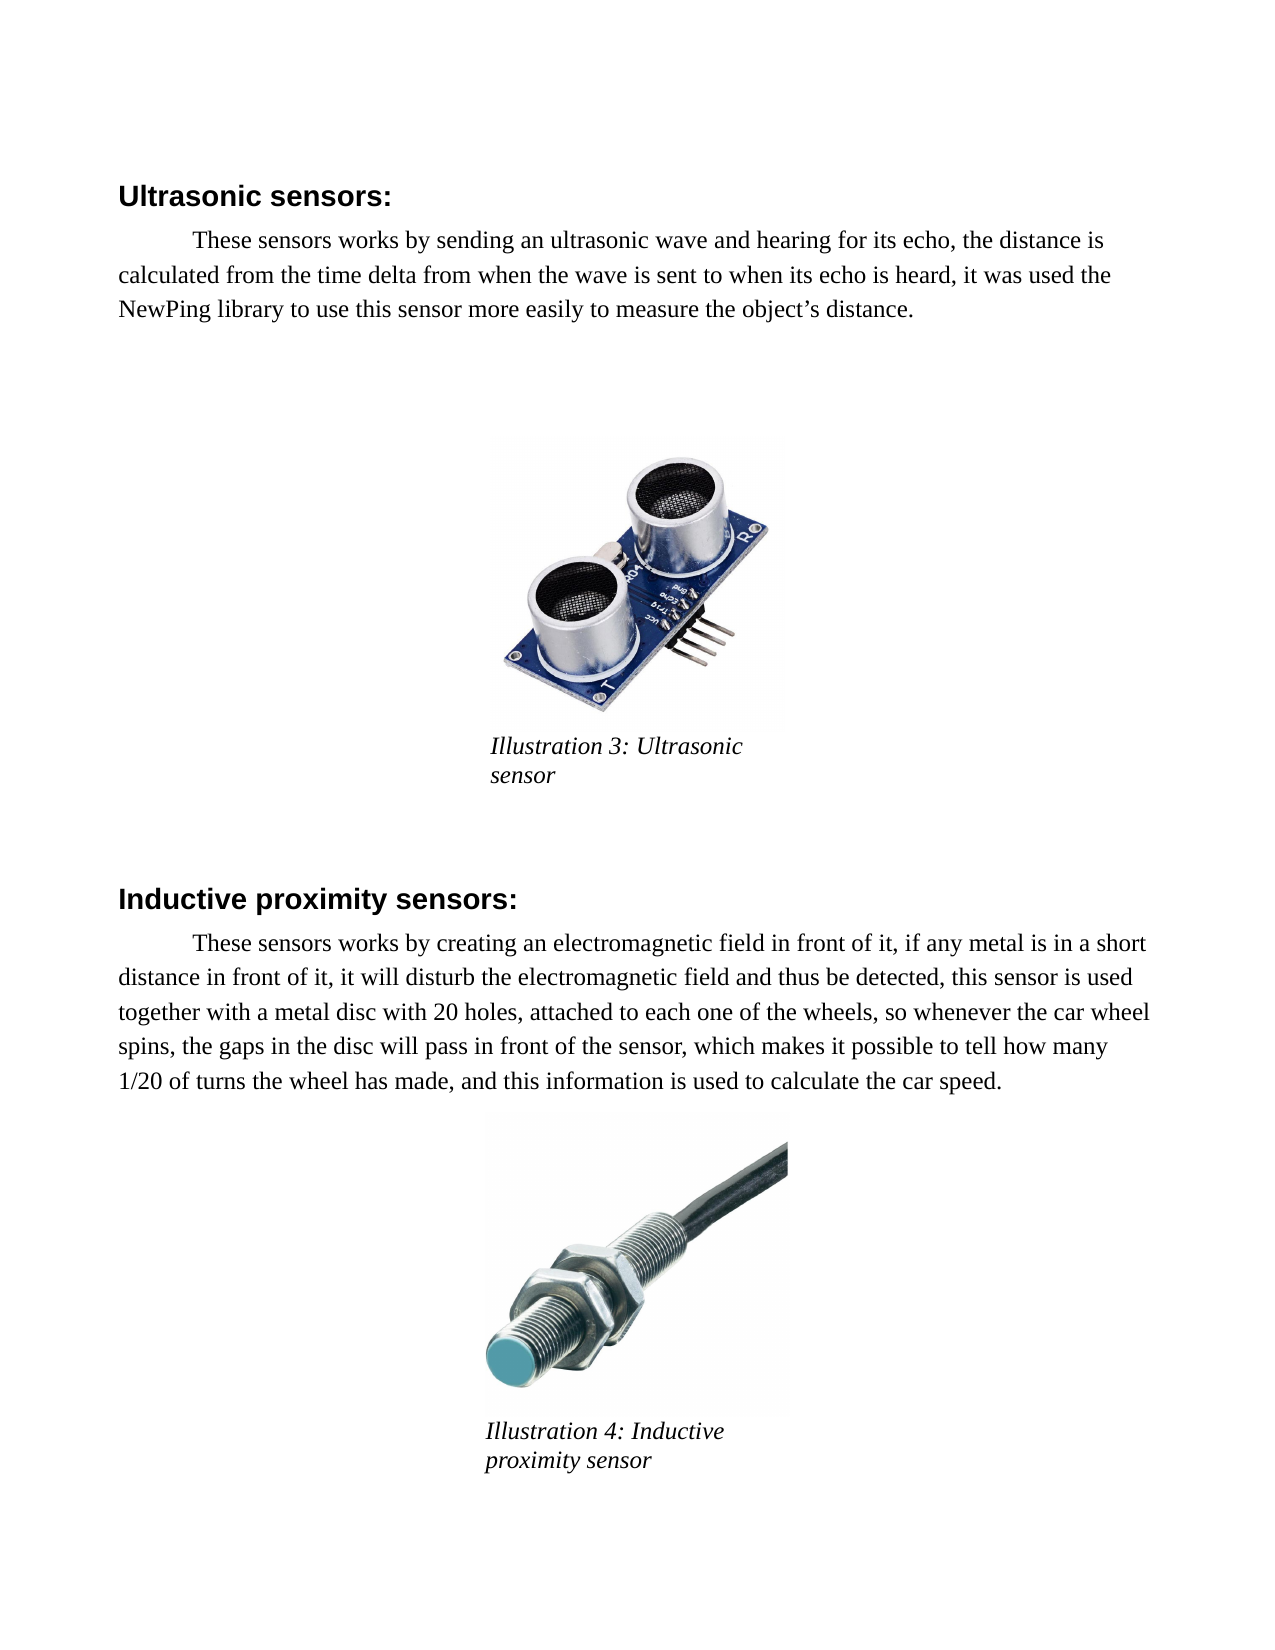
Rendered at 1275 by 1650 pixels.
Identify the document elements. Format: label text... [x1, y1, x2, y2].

text Illustration 4: Inductive proximity sensor [485, 1417, 790, 1474]
picture [490, 436, 785, 732]
picture [485, 1112, 790, 1417]
subtitle Ultrasonic sensors: [118, 179, 1157, 213]
text These sensors works by creating an electromagnetic field in front of it, if any metal is in a short distance in front of it, it will disturb the electromagnetic field and thus be detected, this sensor is used together with a metal disc with 20 holes, attached to each one of the wheels, so whenever the car wheel spins, the gaps in the disc will pass in front of the sensor, which makes it possible to tell how many 1/20 of turns the wheel has made, and this information is used to calculate the car speed. [118, 928, 1157, 1095]
text Illustration 3: Ultrasonic sensor [490, 732, 785, 789]
text These sensors works by sending an ultrasonic wave and hearing for its echo, the distance is calculated from the time delta from when the wave is sent to when its echo is heard, it was used the NewPing library to use this sensor more easily to measure the object’s distance. [118, 225, 1157, 323]
subtitle Inductive proximity sensors: [118, 882, 1157, 916]
